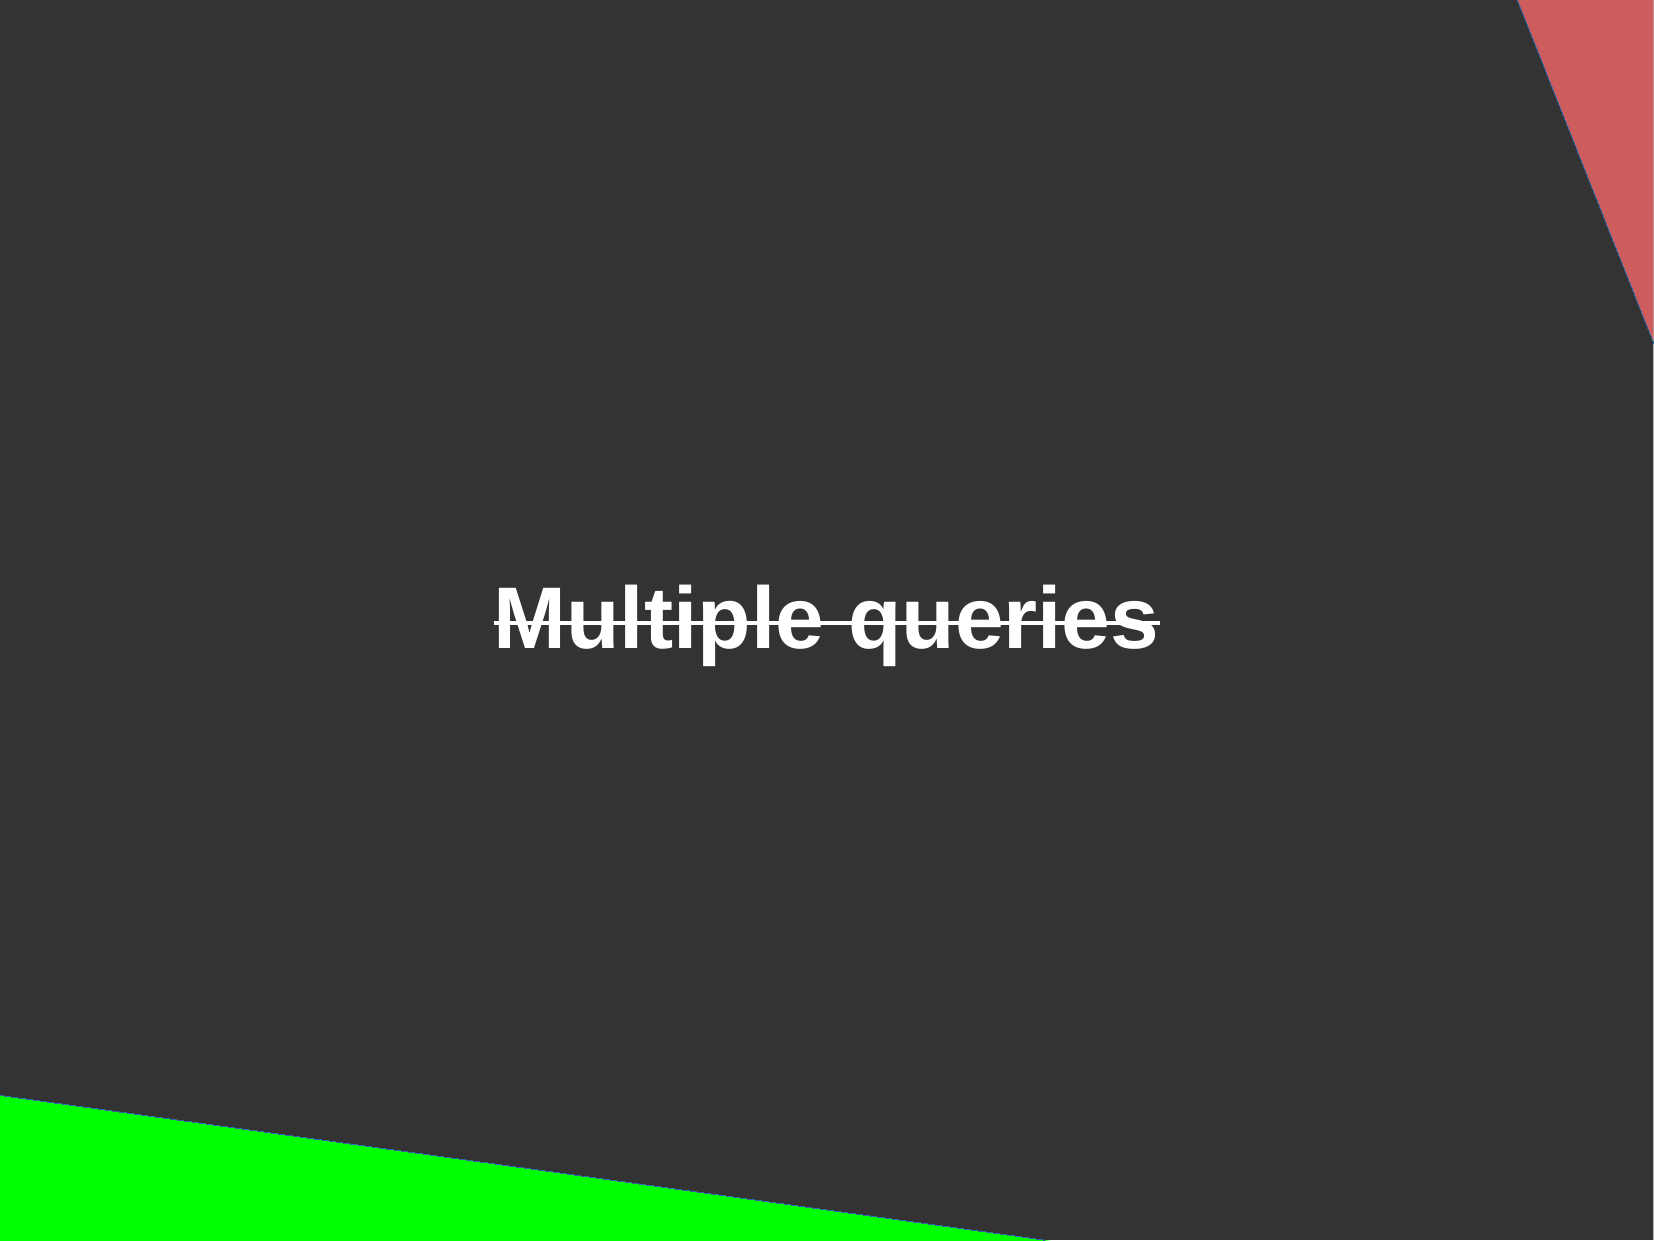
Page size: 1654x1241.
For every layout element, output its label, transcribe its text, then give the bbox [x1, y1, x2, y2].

text_box [0, 1095, 1052, 1241]
title Multiple queries [31, 568, 1622, 672]
text_box [1517, 0, 1654, 344]
